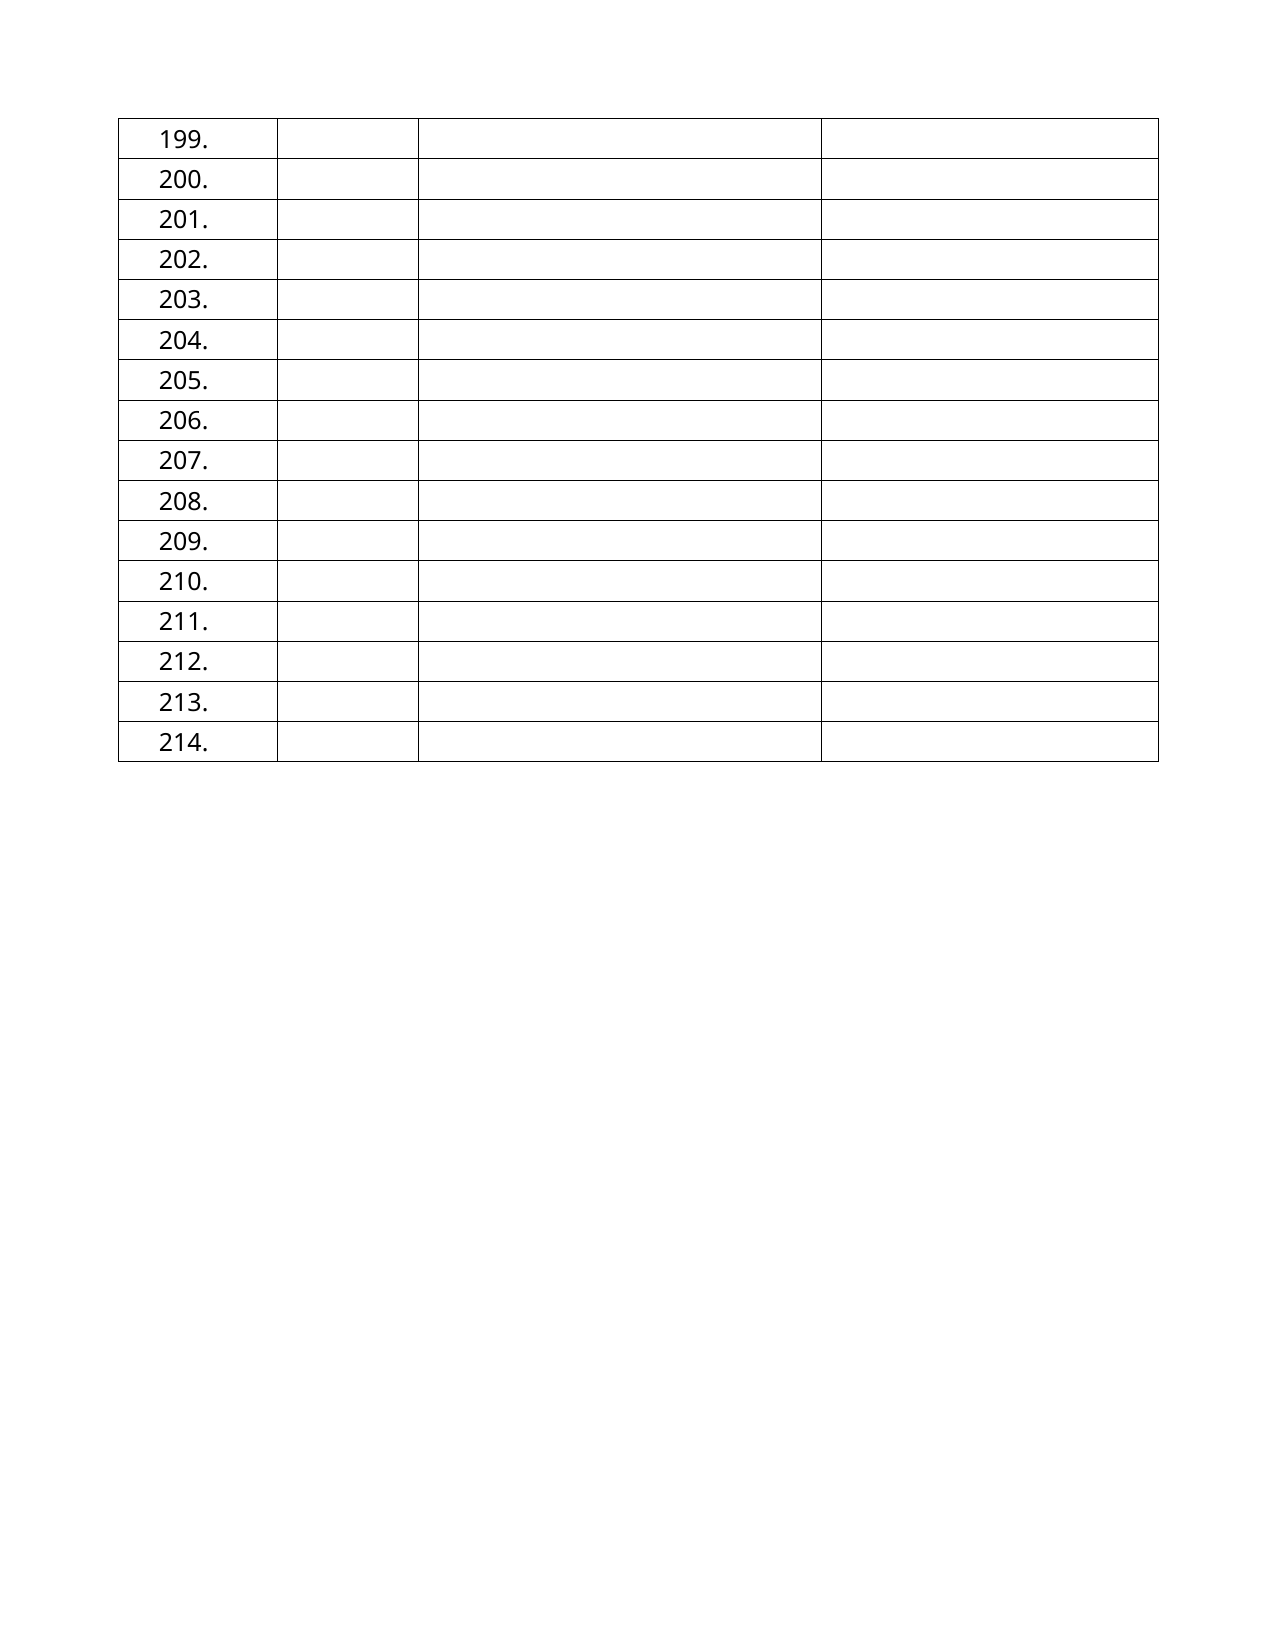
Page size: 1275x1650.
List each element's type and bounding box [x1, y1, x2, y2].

table_cell [822, 521, 1158, 560]
table_cell [822, 602, 1158, 641]
table_cell [119, 561, 277, 601]
table_cell [278, 481, 418, 520]
table_cell [278, 280, 418, 319]
table_cell [119, 682, 277, 721]
table_cell [419, 682, 821, 721]
table_cell [278, 441, 418, 480]
table_cell [278, 159, 418, 198]
table_cell [419, 441, 821, 480]
table_cell [278, 561, 418, 601]
table_cell [822, 642, 1158, 681]
table_cell [419, 119, 821, 158]
table_cell [419, 481, 821, 520]
table_cell [119, 240, 277, 279]
table_cell [822, 159, 1158, 198]
table_cell [278, 320, 418, 359]
table_cell [119, 360, 277, 399]
table_cell [822, 401, 1158, 440]
table_cell [119, 481, 277, 520]
table_cell [419, 722, 821, 761]
table_cell [278, 682, 418, 721]
table_cell [822, 320, 1158, 359]
table_cell [419, 240, 821, 279]
table_cell [278, 240, 418, 279]
table_cell [419, 320, 821, 359]
table_cell [119, 441, 277, 480]
table_cell [119, 320, 277, 359]
table_cell [119, 642, 277, 681]
table_cell [278, 642, 418, 681]
table_cell [822, 561, 1158, 601]
table_cell [822, 119, 1158, 158]
table_cell [119, 280, 277, 319]
table_cell [822, 360, 1158, 399]
table_cell [822, 441, 1158, 480]
table_cell [119, 200, 277, 239]
table_cell [419, 602, 821, 641]
table_cell [278, 401, 418, 440]
table_cell [278, 119, 418, 158]
table_cell [278, 602, 418, 641]
table_cell [419, 280, 821, 319]
table_cell [822, 280, 1158, 319]
table_cell [119, 521, 277, 560]
table_cell [419, 200, 821, 239]
table_cell [419, 401, 821, 440]
table_cell [119, 602, 277, 641]
table_cell [278, 360, 418, 399]
table_cell [119, 119, 277, 158]
table_cell [822, 682, 1158, 721]
table_cell [119, 401, 277, 440]
table_cell [822, 200, 1158, 239]
table_cell [278, 722, 418, 761]
table_cell [822, 240, 1158, 279]
table_cell [419, 642, 821, 681]
table_cell [419, 360, 821, 399]
table_cell [119, 159, 277, 198]
table_cell [119, 722, 277, 761]
table_cell [278, 200, 418, 239]
table_cell [419, 561, 821, 601]
table_cell [419, 521, 821, 560]
table_cell [822, 722, 1158, 761]
table_cell [419, 159, 821, 198]
table_cell [822, 481, 1158, 520]
table_cell [278, 521, 418, 560]
